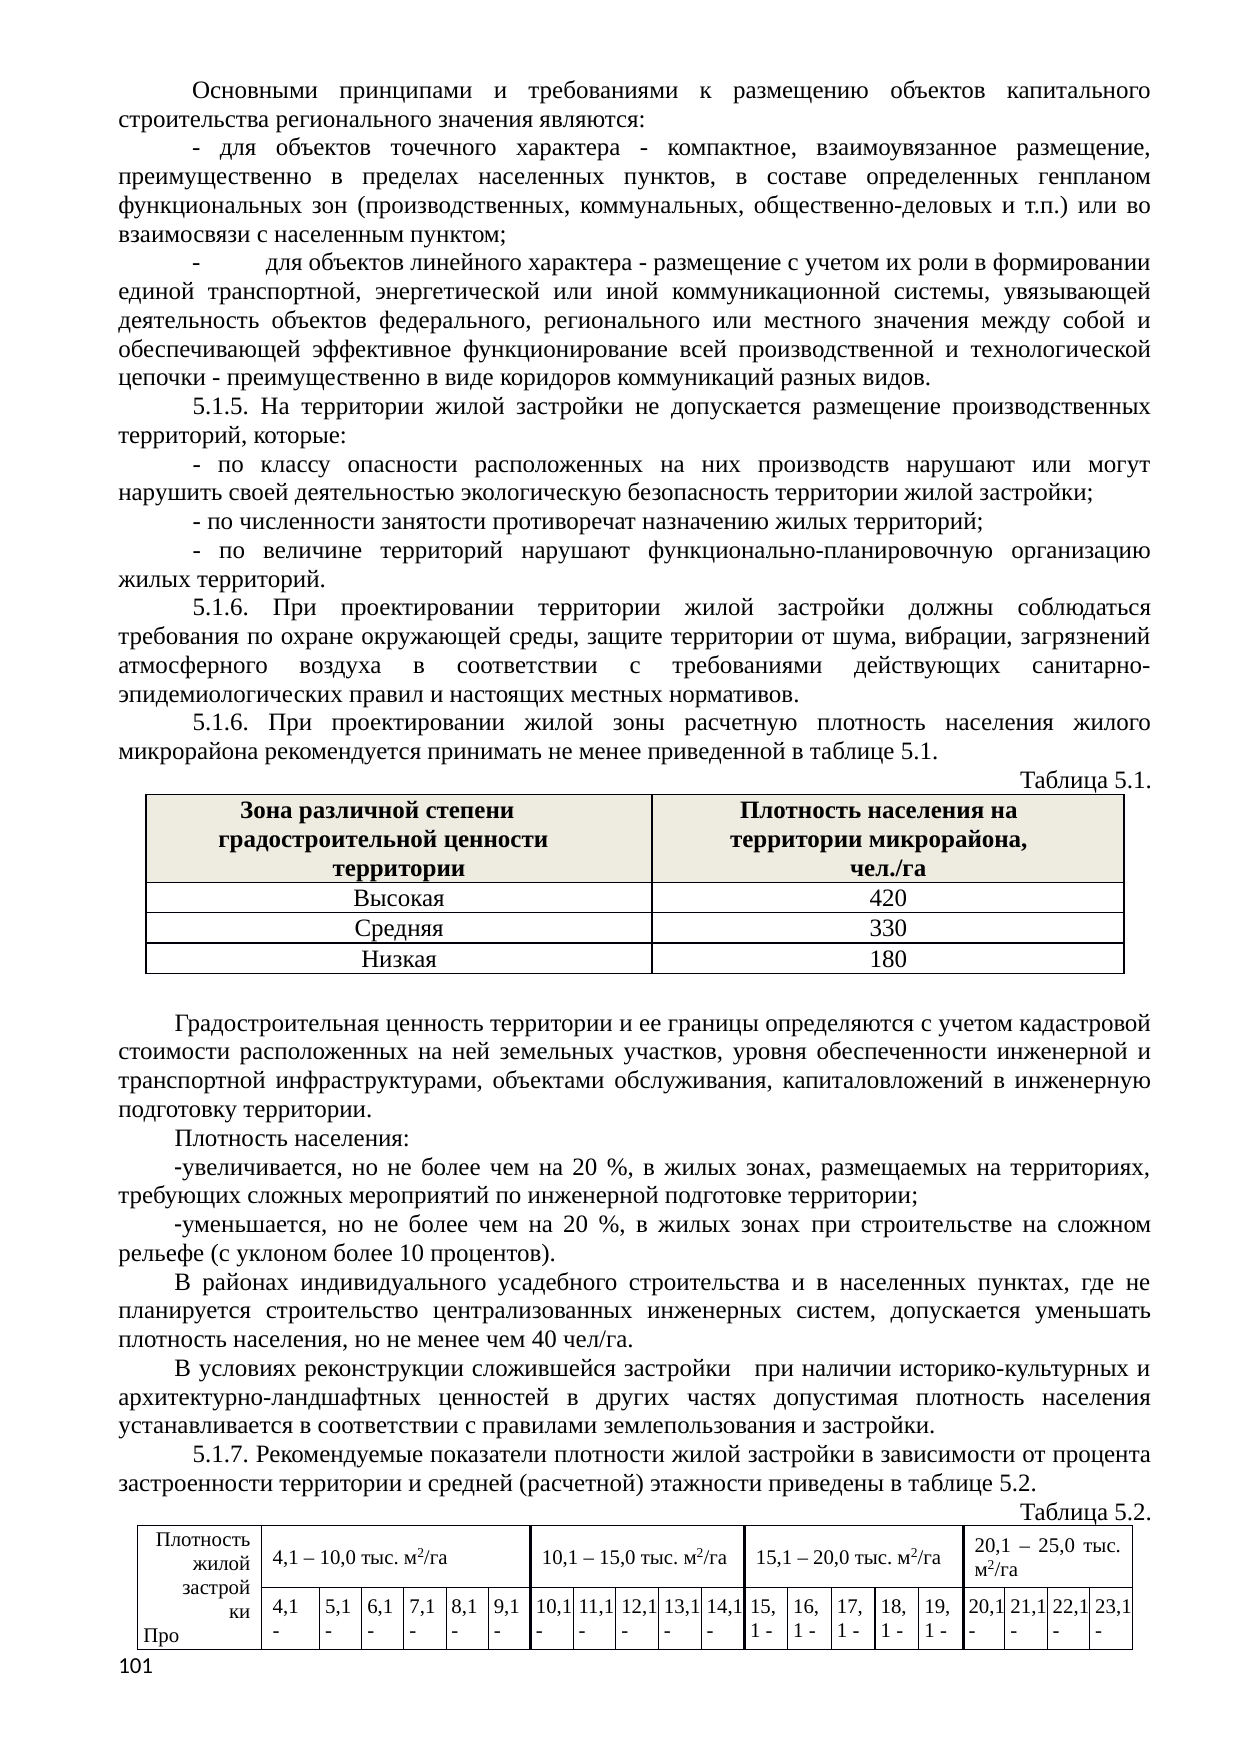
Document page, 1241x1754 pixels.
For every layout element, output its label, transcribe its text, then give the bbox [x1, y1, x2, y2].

table_cell 14,1 [702, 1588, 743, 1649]
table_header 15,1 – 20,0 тыс. м2/га [746, 1526, 962, 1587]
table_cell 10,1 [532, 1588, 573, 1649]
table_cell 13,1 [659, 1588, 701, 1649]
table_cell 17,1 [832, 1588, 874, 1649]
table_header 20,1 – 25,0 тыс. м2/га [965, 1526, 1132, 1587]
table_cell 6,1 [362, 1588, 403, 1649]
table_cell 16,1 [788, 1588, 831, 1649]
table_header Плотность жилой застрой ки Про [138, 1526, 261, 1649]
text - по величине территорий нарушают функционально-планировочную организацию жилых территорий. [118, 535, 1152, 592]
table_header 10,1 – 15,0 тыс. м2/га [532, 1526, 743, 1587]
text В районах индивидуального усадебного строительства и в населенных пунктах, где не планируется строительство централизованных инженерных систем, допускается уменьшать плотность населения, но не менее чем 40 чел/га. [118, 1267, 1152, 1353]
table_cell 19,1 [919, 1588, 962, 1649]
table_cell 21,1 [1005, 1588, 1047, 1649]
text В условиях реконструкции сложившейся застройки при наличии историко-культурных и архитектурно-ландшафтных ценностей в других частях допустимая плотность населения устанавливается в соответствии с правилами землепользования и застройки. [118, 1353, 1152, 1439]
text 5.1.6. При проектировании территории жилой застройки должны соблюдаться требования по охране окружающей среды, защите территории от шума, вибрации, загрязнений атмосферного воздуха в соответствии с требованиями действующих санитарно-эпидемиологических правил и настоящих местных нормативов. [118, 592, 1152, 707]
list уменьшается, но не более чем на 20 %, в жилых зонах при строительстве на сложном рельефе (с уклоном более 10 процентов). [118, 1209, 1152, 1267]
text Основными принципами и требованиями к размещению объектов капитального строительства регионального значения являются: [118, 75, 1152, 132]
text Таблица 5.1. [118, 765, 1152, 794]
text Таблица 5.2. [118, 1497, 1152, 1525]
text 5.1.6. При проектировании жилой зоны расчетную плотность населения жилого микрорайона рекомендуется принимать не менее приведенной в таблице 5.1. [118, 707, 1152, 765]
table_cell 12,1 [616, 1588, 658, 1649]
table_cell 11,1 [574, 1588, 615, 1649]
table_header Плотность населения на территории микрорайона, чел./га [653, 795, 1123, 882]
table_cell Низкая [147, 944, 651, 972]
table_cell 4,1 [262, 1588, 319, 1649]
text - по численности занятости противоречат назначению жилых территорий; [118, 506, 1152, 535]
text - по классу опасности расположенных на них производств нарушают или могут нарушить своей деятельностью экологическую безопасность территории жилой застройки; [118, 449, 1152, 506]
table_cell 8,1 [447, 1588, 488, 1649]
text 5.1.5. На территории жилой застройки не допускается размещение производственных территорий, которые: [118, 391, 1152, 449]
table_cell 20,1 [965, 1588, 1004, 1649]
table_cell 7,1 [404, 1588, 446, 1649]
list увеличивается, но не более чем на 20 %, в жилых зонах, размещаемых на территориях, требующих сложных мероприятий по инженерной подготовке территории; [118, 1152, 1152, 1209]
table_cell 330 [653, 913, 1123, 942]
table_header Зона различной степени градостроительной ценности территории [147, 795, 651, 882]
table_cell Средняя [147, 913, 651, 942]
table_cell 15,1 [746, 1588, 787, 1649]
table_cell 180 [653, 944, 1123, 972]
table_cell 23,1 [1090, 1588, 1132, 1649]
text - для объектов точечного характера - компактное, взаимоувязанное размещение, преимущественно в пределах населенных пунктов, в составе определенных генпланом функциональных зон (производственных, коммунальных, общественно-деловых и т.п.) или во взаимосвязи с населенным пунктом; [118, 132, 1152, 247]
text - для объектов линейного характера - размещение с учетом их роли в формировании единой транспортной, энергетической или иной коммуникационной системы, увязывающей деятельность объектов федерального, регионального или местного значения между собой и обеспечивающей эффективное функционирование всей производственной и технологической цепочки - преимущественно в виде коридоров коммуникаций разных видов. [118, 247, 1152, 391]
table_cell 18,1 [876, 1588, 918, 1649]
text Плотность населения: [174, 1123, 1152, 1152]
text 5.1.7. Рекомендуемые показатели плотности жилой застройки в зависимости от процента застроенности территории и средней (расчетной) этажности приведены в таблице 5.2. [118, 1439, 1152, 1497]
table_cell 420 [653, 883, 1123, 912]
table_cell 9,1 [489, 1588, 529, 1649]
table_cell Высокая [147, 883, 651, 912]
table_cell 5,1 [320, 1588, 361, 1649]
table_header 4,1 – 10,0 тыс. м2/га [262, 1526, 529, 1587]
text Градостроительная ценность территории и ее границы определяются с учетом кадастровой стоимости расположенных на ней земельных участков, уровня обеспеченности инженерной и транспортной инфраструктурами, объектами обслуживания, капиталовложений в инженерную подготовку территории. [118, 1008, 1152, 1123]
table_cell 22,1 [1048, 1588, 1089, 1649]
